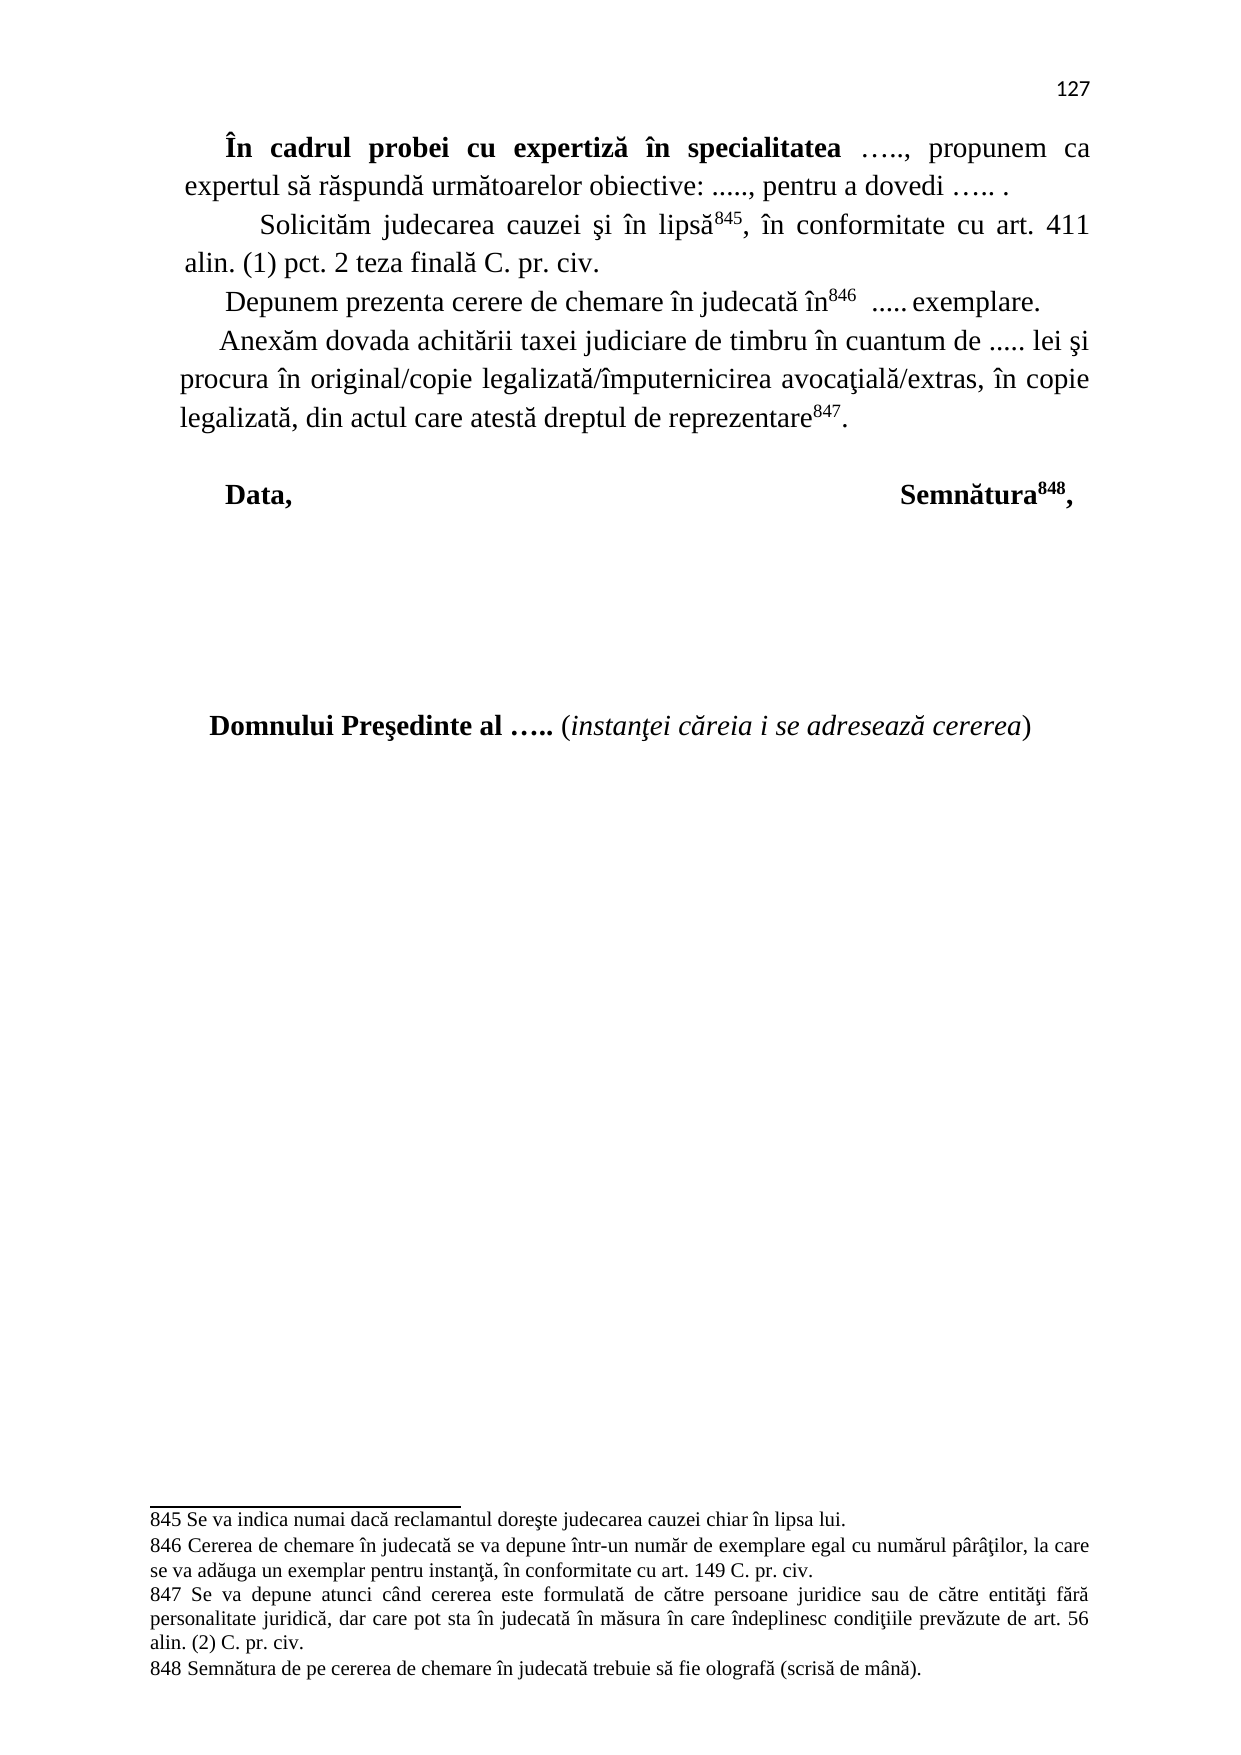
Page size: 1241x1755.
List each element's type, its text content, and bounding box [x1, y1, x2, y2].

text Depunem prezenta cerere de chemare în judecată în ..... exemplare. [150, 284, 1090, 318]
text Se va depune atunci când cererea este formulată de către persoane juridice sau de către entităţi fără personalitate juridică, dar care pot sta în judecată în măsura în care îndeplinesc condiţiile prevăzute de art. 56 alin. (2) C. pr. civ. [150, 1582, 1090, 1654]
text Se va indica numai dacă reclamantul doreşte judecarea cauzei chiar în lipsa lui. [150, 1507, 1090, 1531]
text În cadrul probei cu expertiză în specialitatea ….., propunem ca expertul să răspundă următoarelor obiective: ....., pentru a dovedi ….. . [184, 130, 1090, 202]
text Semnătura de pe cererea de chemare în judecată trebuie să fie olografă (scrisă de mână). [150, 1654, 1090, 1680]
text Data, Semnătura, [150, 477, 1090, 510]
text Solicităm judecarea cauzei şi în lipsă, în conformitate cu art. 411 alin. (1) pct. 2 teza finală C. pr. civ. [184, 207, 1090, 279]
text Cererea de chemare în judecată se va depune într-un număr de exemplare egal cu numărul pârâţilor, la care se va adăuga un exemplar pentru instanţă, în conformitate cu art. 149 C. pr. civ. [150, 1531, 1090, 1582]
text Domnului Preşedinte al ….. (instanţei căreia i se adresează cererea) [150, 708, 1090, 742]
text Anexăm dovada achitării taxei judiciare de timbru în cuantum de ..... lei şi procura în original/copie legalizată/împuternicirea avocaţială/extras, în copie legalizată, din actul care atestă dreptul de reprezentare. [150, 323, 1090, 433]
